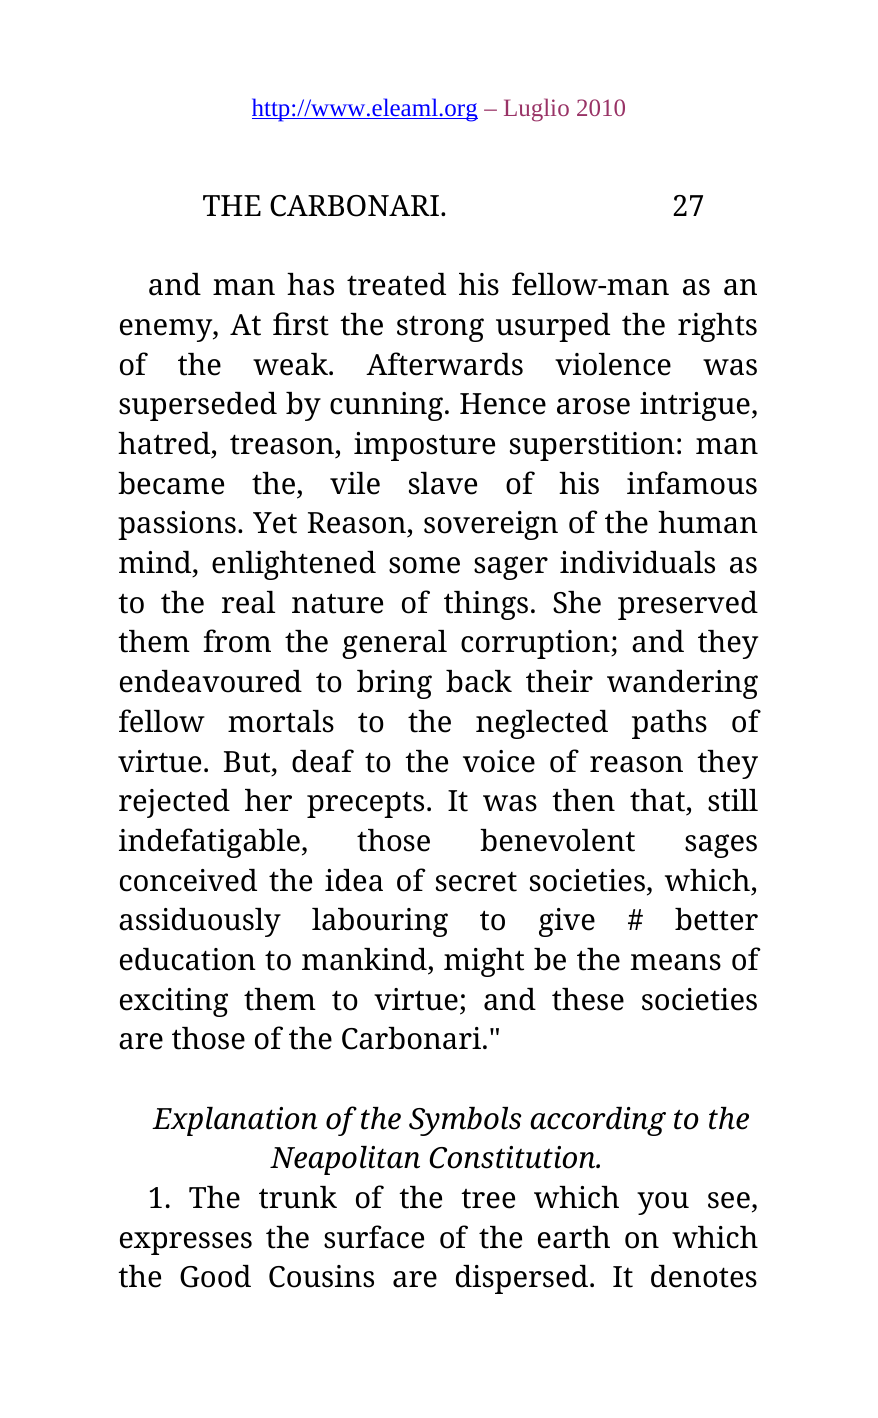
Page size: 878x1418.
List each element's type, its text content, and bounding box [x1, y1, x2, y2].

text and man has treated his fellow-man as an enemy, At first the strong usurped the rights of the weak. Afterwards violence was superseded by cunning. Hence arose intrigue, hatred, treason, imposture superstition: man became the, vile slave of his infamous passions. Yet Reason, sovereign of the human mind, enlightened some sager individuals as to the real nature of things. She preserved them from the general corruption; and they endeavoured to bring back their wandering fellow mortals to the neglected paths of virtue. But, deaf to the voice of reason they rejected her precepts. It was then that, still indefatigable, those benevolent sages conceived the idea of secret societies, which, assiduously labouring to give # better education to mankind, might be the means of exciting them to virtue; and these societies are those of the Carbonari." [118, 264, 759, 1058]
text 1. The trunk of the tree which you see, expresses the surface of the earth on which the Good Cousins are dispersed. It denotes [118, 1177, 759, 1296]
text THE CARBONARI. 27 [118, 185, 759, 225]
text Explanation of the Symbols according to the Neapolitan Constitution. [118, 1098, 759, 1177]
